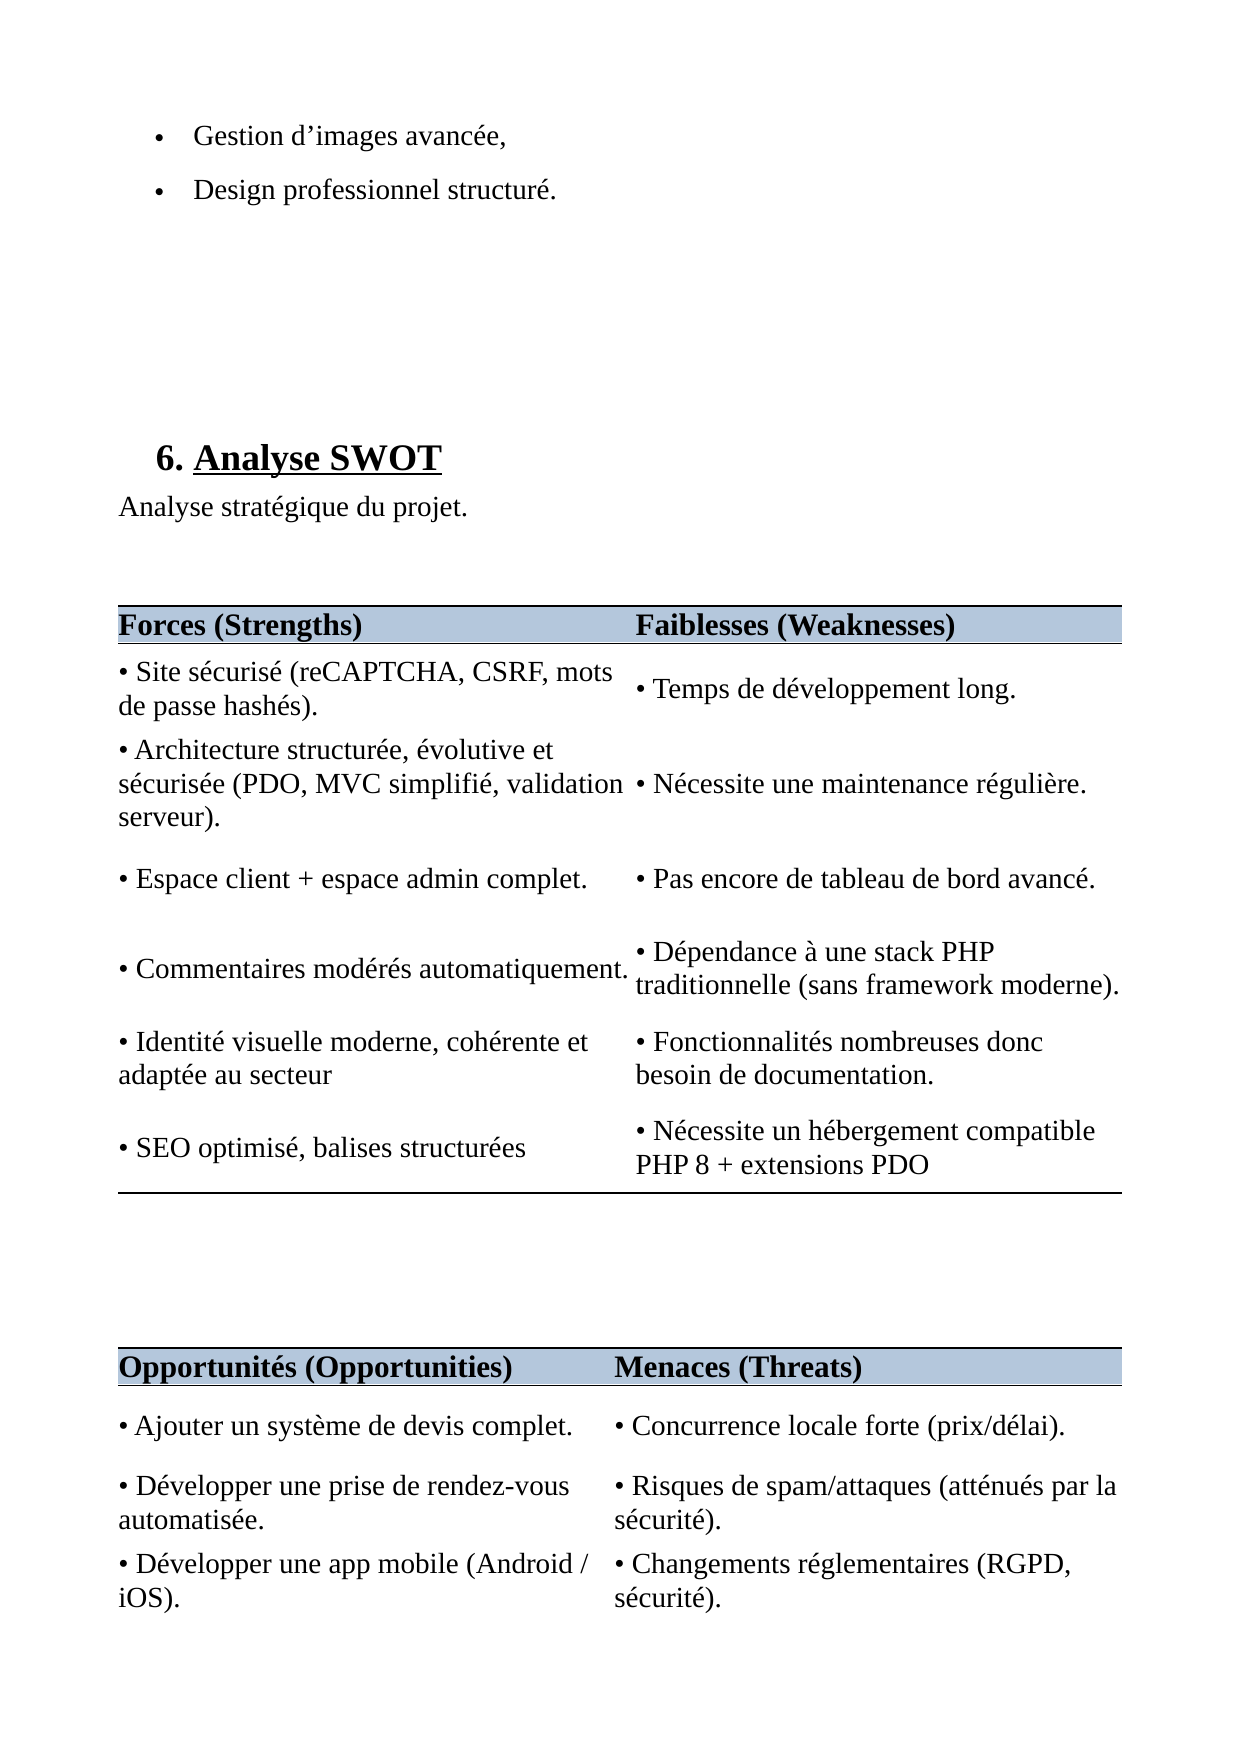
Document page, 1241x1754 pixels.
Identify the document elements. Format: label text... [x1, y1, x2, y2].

table_cell • Architecture structurée, évolutive et sécurisée (PDO, MVC simplifié, validation serveur). [118, 732, 635, 833]
list Analyse SWOT [156, 436, 1122, 479]
table_header Faiblesses (Weaknesses) [635, 607, 1122, 642]
table_cell • SEO optimisé, balises structurées [118, 1102, 635, 1192]
table_cell • Commentaires modérés automatiquement. [118, 923, 635, 1012]
table_cell • Nécessite une maintenance régulière. [635, 732, 1122, 833]
table_cell • Fonctionnalités nombreuses donc besoin de documentation. [635, 1013, 1122, 1102]
table_cell • Développer une prise de rendez-vous automatisée. [118, 1463, 614, 1541]
table_cell • Temps de développement long. [635, 644, 1122, 732]
table_header Menaces (Threats) [614, 1349, 1122, 1384]
table_header Forces (Strengths) [118, 607, 635, 642]
table_cell • Risques de spam/attaques (atténués par la sécurité). [614, 1463, 1122, 1541]
table_header Opportunités (Opportunities) [118, 1349, 614, 1384]
table_cell • Ajouter un système de devis complet. [118, 1386, 614, 1463]
table_cell • Identité visuelle moderne, cohérente et adaptée au secteur [118, 1013, 635, 1102]
table_cell • Site sécurisé (reCAPTCHA, CSRF, mots de passe hashés). [118, 644, 635, 732]
table_cell • Nécessite un hébergement compatible PHP 8 + extensions PDO [635, 1102, 1122, 1192]
list Design professionnel structuré. [156, 172, 1122, 206]
table_cell • Concurrence locale forte (prix/délai). [614, 1386, 1122, 1463]
table_cell • Dépendance à une stack PHP traditionnelle (sans framework moderne). [635, 923, 1122, 1012]
table_cell • Changements réglementaires (RGPD, sécurité). [614, 1541, 1122, 1619]
list Gestion d’images avancée, [156, 118, 1122, 152]
table_cell • Pas encore de tableau de bord avancé. [635, 833, 1122, 923]
text Analyse stratégique du projet. [118, 489, 1122, 523]
table_cell • Espace client + espace admin complet. [118, 833, 635, 923]
table_cell • Développer une app mobile (Android / iOS). [118, 1541, 614, 1619]
